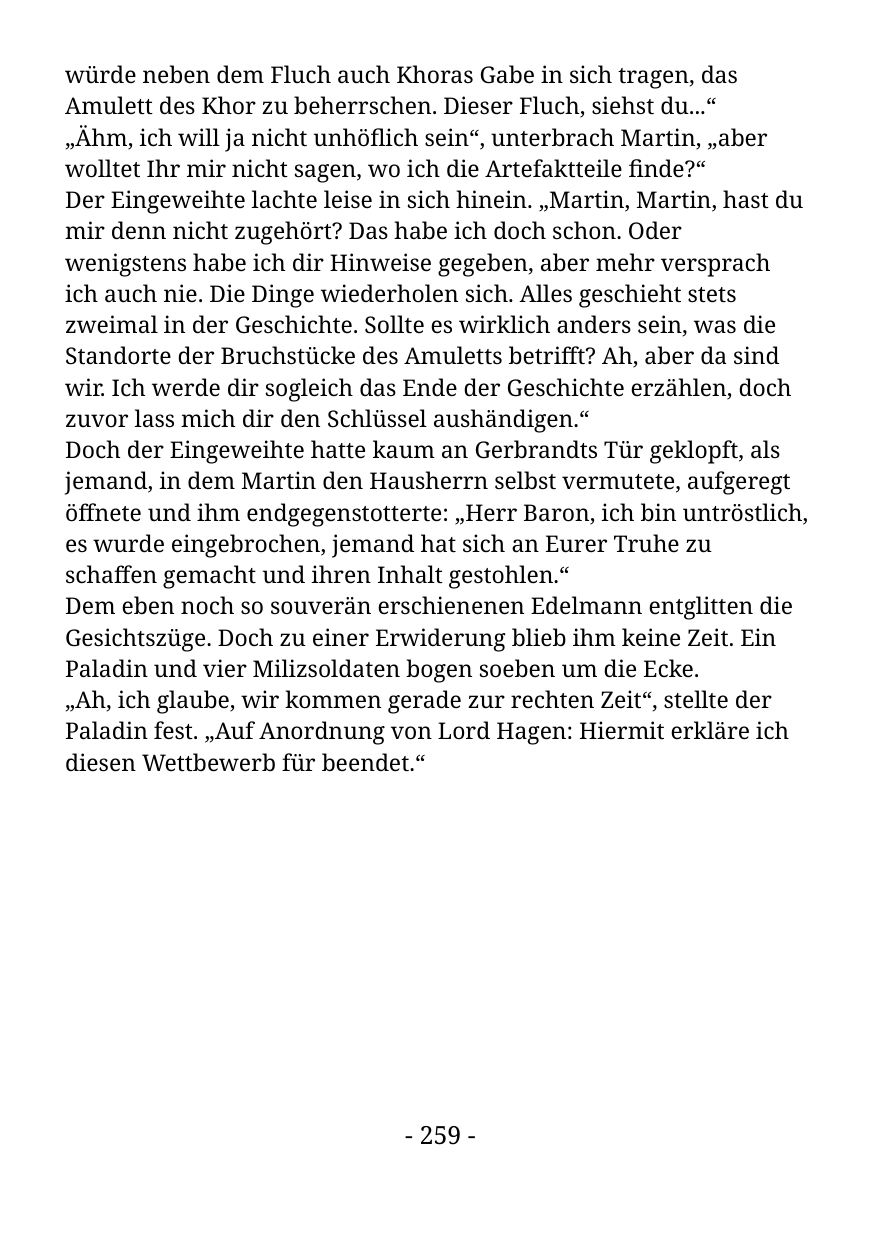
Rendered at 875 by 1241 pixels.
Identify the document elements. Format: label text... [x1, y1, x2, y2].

text würde neben dem Fluch auch Khoras Gabe in sich tragen, das Amulett des Khor zu beherrschen. Dieser Fluch, siehst du...“ „Ähm, ich will ja nicht unhöflich sein“, unterbrach Martin, „aber wolltet Ihr mir nicht sagen, wo ich die Artefaktteile finde?“ Der Eingeweihte lachte leise in sich hinein. „Martin, Martin, hast du mir denn nicht zugehört? Das habe ich doch schon. Oder wenigstens habe ich dir Hinweise gegeben, aber mehr versprach ich auch nie. Die Dinge wiederholen sich. Alles geschieht stets zweimal in der Geschichte. Sollte es wirklich anders sein, was die Standorte der Bruchstücke des Amuletts betrifft? Ah, aber da sind wir. Ich werde dir sogleich das Ende der Geschichte erzählen, doch zuvor lass mich dir den Schlüssel aushändigen.“ Doch der Eingeweihte hatte kaum an Gerbrandts Tür geklopft, als jemand, in dem Martin den Hausherrn selbst vermutete, aufgeregt öffnete und ihm endgegenstotterte: „Herr Baron, ich bin untröstlich, es wurde eingebrochen, jemand hat sich an Eurer Truhe zu schaffen gemacht und ihren Inhalt gestohlen.“ Dem eben noch so souverän erschienenen Edelmann entglitten die Gesichtszüge. Doch zu einer Erwiderung blieb ihm keine Zeit. Ein Paladin und vier Milizsoldaten bogen soeben um die Ecke. „Ah, ich glaube, wir kommen gerade zur rechten Zeit“, stellte der Paladin fest. „Auf Anordnung von Lord Hagen: Hiermit erkläre ich diesen Wettbewerb für beendet.“ [65, 59, 809, 778]
